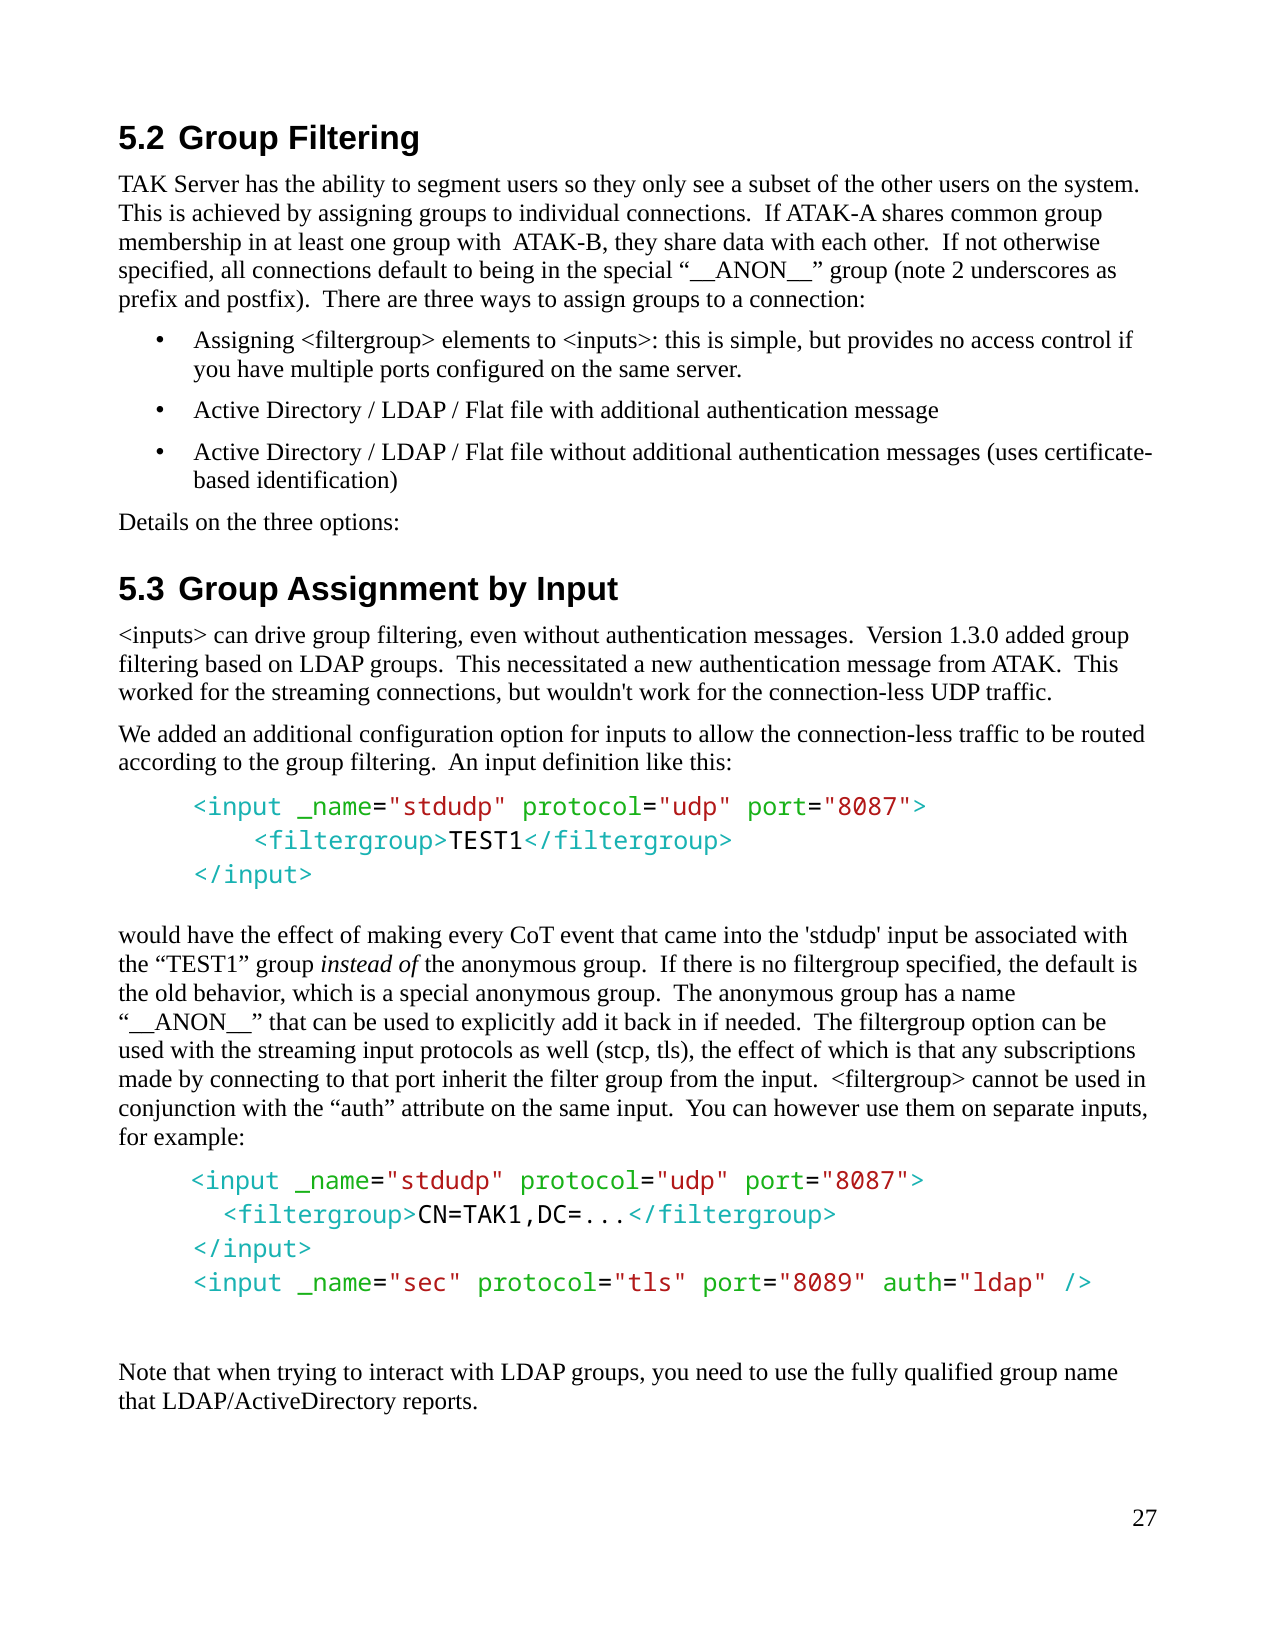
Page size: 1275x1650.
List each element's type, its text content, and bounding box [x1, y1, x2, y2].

list Assigning <filtergroup> elements to <inputs>: this is simple, but provides no access control if you have multiple ports configured on the same server. [156, 326, 1157, 383]
text TAK Server has the ability to segment users so they only see a subset of the other users on the system. This is achieved by assigning groups to individual connections. If ATAK-A shares common group membership in at least one group with ATAK-B, they share data with each other. If not otherwise specified, all connections default to being in the special “__ANON__” group (note 2 underscores as prefix and postfix). There are three ways to assign groups to a connection: [118, 169, 1157, 313]
text would have the effect of making every CoT event that came into the 'stdudp' input be associated with the “TEST1” group instead of the anonymous group. If there is no filtergroup specified, the default is the old behavior, which is a special anonymous group. The anonymous group has a name “__ANON__” that can be used to explicitly add it back in if needed. The filtergroup option can be used with the streaming input protocols as well (stcp, tls), the effect of which is that any subscriptions made by connecting to that port inherit the filter group from the input. <filtergroup> cannot be used in conjunction with the “auth” attribute on the same input. You can however use them on separate inputs, for example: [118, 920, 1157, 1150]
list Active Directory / LDAP / Flat file with additional authentication message [156, 396, 1157, 424]
text We added an additional configuration option for inputs to allow the connection-less traffic to be routed according to the group filtering. An input definition like this: [118, 719, 1157, 776]
text Details on the three options: [118, 507, 1157, 536]
subtitle Group Assignment by Input [118, 569, 1157, 607]
list Active Directory / LDAP / Flat file without additional authentication messages (uses certificate-based identification) [156, 437, 1157, 494]
text <inputs> can drive group filtering, even without authentication messages. Version 1.3.0 added group filtering based on LDAP groups. This necessitated a new authentication message from ATAK. This worked for the streaming connections, but wouldn't work for the connection-less UDP traffic. [118, 620, 1157, 706]
text <input _name="stdudp" protocol="udp" port="8087"> <filtergroup>TEST1</filtergroup> </input> [118, 789, 1098, 891]
text Note that when trying to interact with LDAP groups, you need to use the fully qualified group name that LDAP/ActiveDirectory reports. [118, 1357, 1157, 1415]
subtitle Group Filtering [118, 118, 1157, 157]
text <input _name="stdudp" protocol="udp" port="8087"> <filtergroup>CN=TAK1,DC=...</filtergroup> </input> <input _name="sec" protocol="tls" port="8089" auth="ldap" /> [177, 1163, 1098, 1328]
